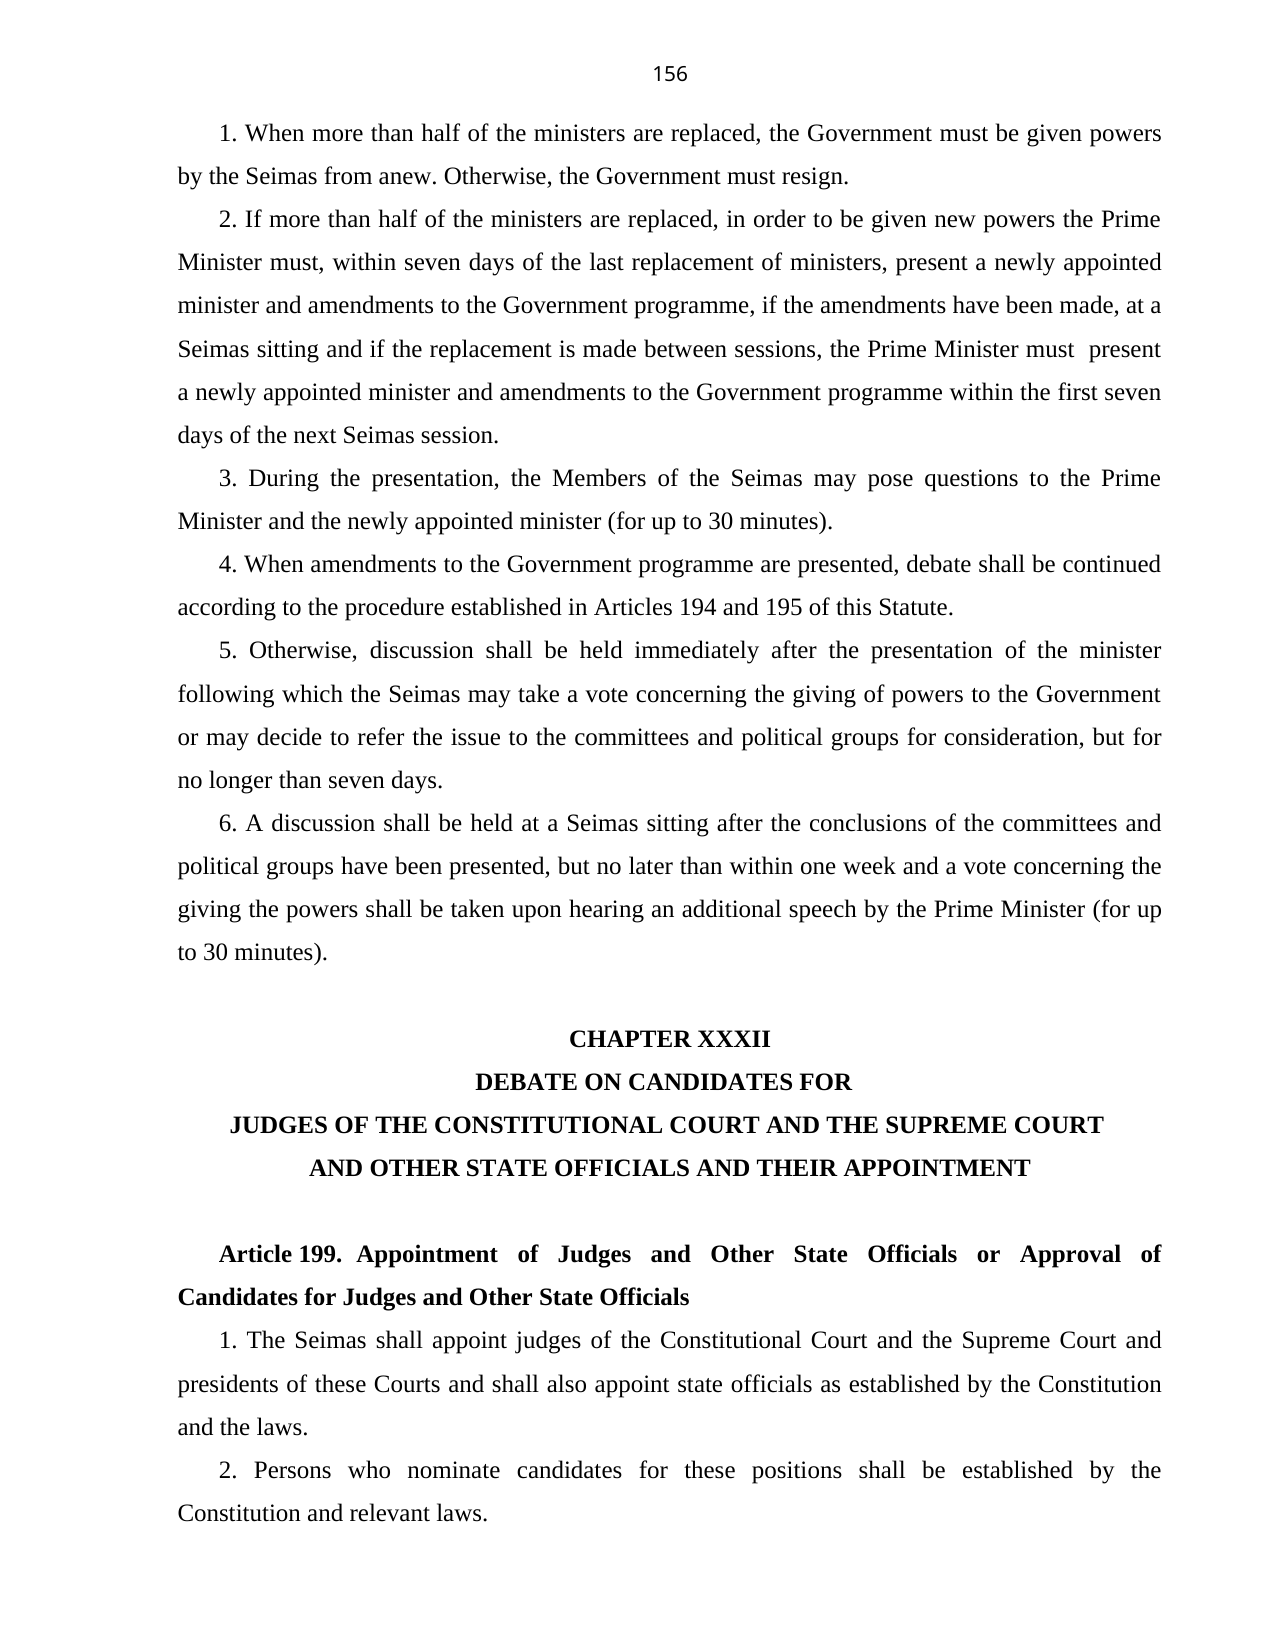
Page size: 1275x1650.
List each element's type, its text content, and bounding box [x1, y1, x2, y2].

text 2. Persons who nominate candidates for these positions shall be established by the Constitution and relevant laws. [177, 1455, 1163, 1527]
text Chapter XXXII [177, 1024, 1163, 1052]
text DEBATE ON CANDIDATES FOR [177, 1067, 1163, 1096]
text JUDGES OF THE CONSTITUTIONAL COURT AND THE SUPREME COURT [177, 1110, 1163, 1139]
text 4. When amendments to the Government programme are presented, debate shall be continued according to the procedure established in Articles 194 and 195 of this Statute. [177, 549, 1163, 621]
text AND OTHER STATE OFFICIALS AND THEIR APPOINTMENT [177, 1153, 1163, 1182]
text 3. During the presentation, the Members of the Seimas may pose questions to the Prime Minister and the newly appointed minister (for up to 30 minutes). [177, 463, 1163, 535]
text 1. The Seimas shall appoint judges of the Constitutional Court and the Supreme Court and presidents of these Courts and shall also appoint state officials as established by the Constitution and the laws. [177, 1326, 1163, 1441]
text 5. Otherwise, discussion shall be held immediately after the presentation of the minister following which the Seimas may take a vote concerning the giving of powers to the Government or may decide to refer the issue to the committees and political groups for consideration, but for no longer than seven days. [177, 636, 1163, 794]
text 6. A discussion shall be held at a Seimas sitting after the conclusions of the committees and political groups have been presented, but no later than within one week and a vote concerning the giving the powers shall be taken upon hearing an additional speech by the Prime Minister (for up to 30 minutes). [177, 808, 1163, 966]
text 2. If more than half of the ministers are replaced, in order to be given new powers the Prime Minister must, within seven days of the last replacement of ministers, present a newly appointed minister and amendments to the Government programme, if the amendments have been made, at a Seimas sitting and if the replacement is made between sessions, the Prime Minister must present a newly appointed minister and amendments to the Government programme within the first seven days of the next Seimas session. [177, 204, 1163, 449]
text Article 199. Appointment of Judges and Other State Officials or Approval of Candidates for Judges and Other State Officials [177, 1239, 1163, 1311]
text 1. When more than half of the ministers are replaced, the Government must be given powers by the Seimas from anew. Otherwise, the Government must resign. [177, 118, 1163, 190]
